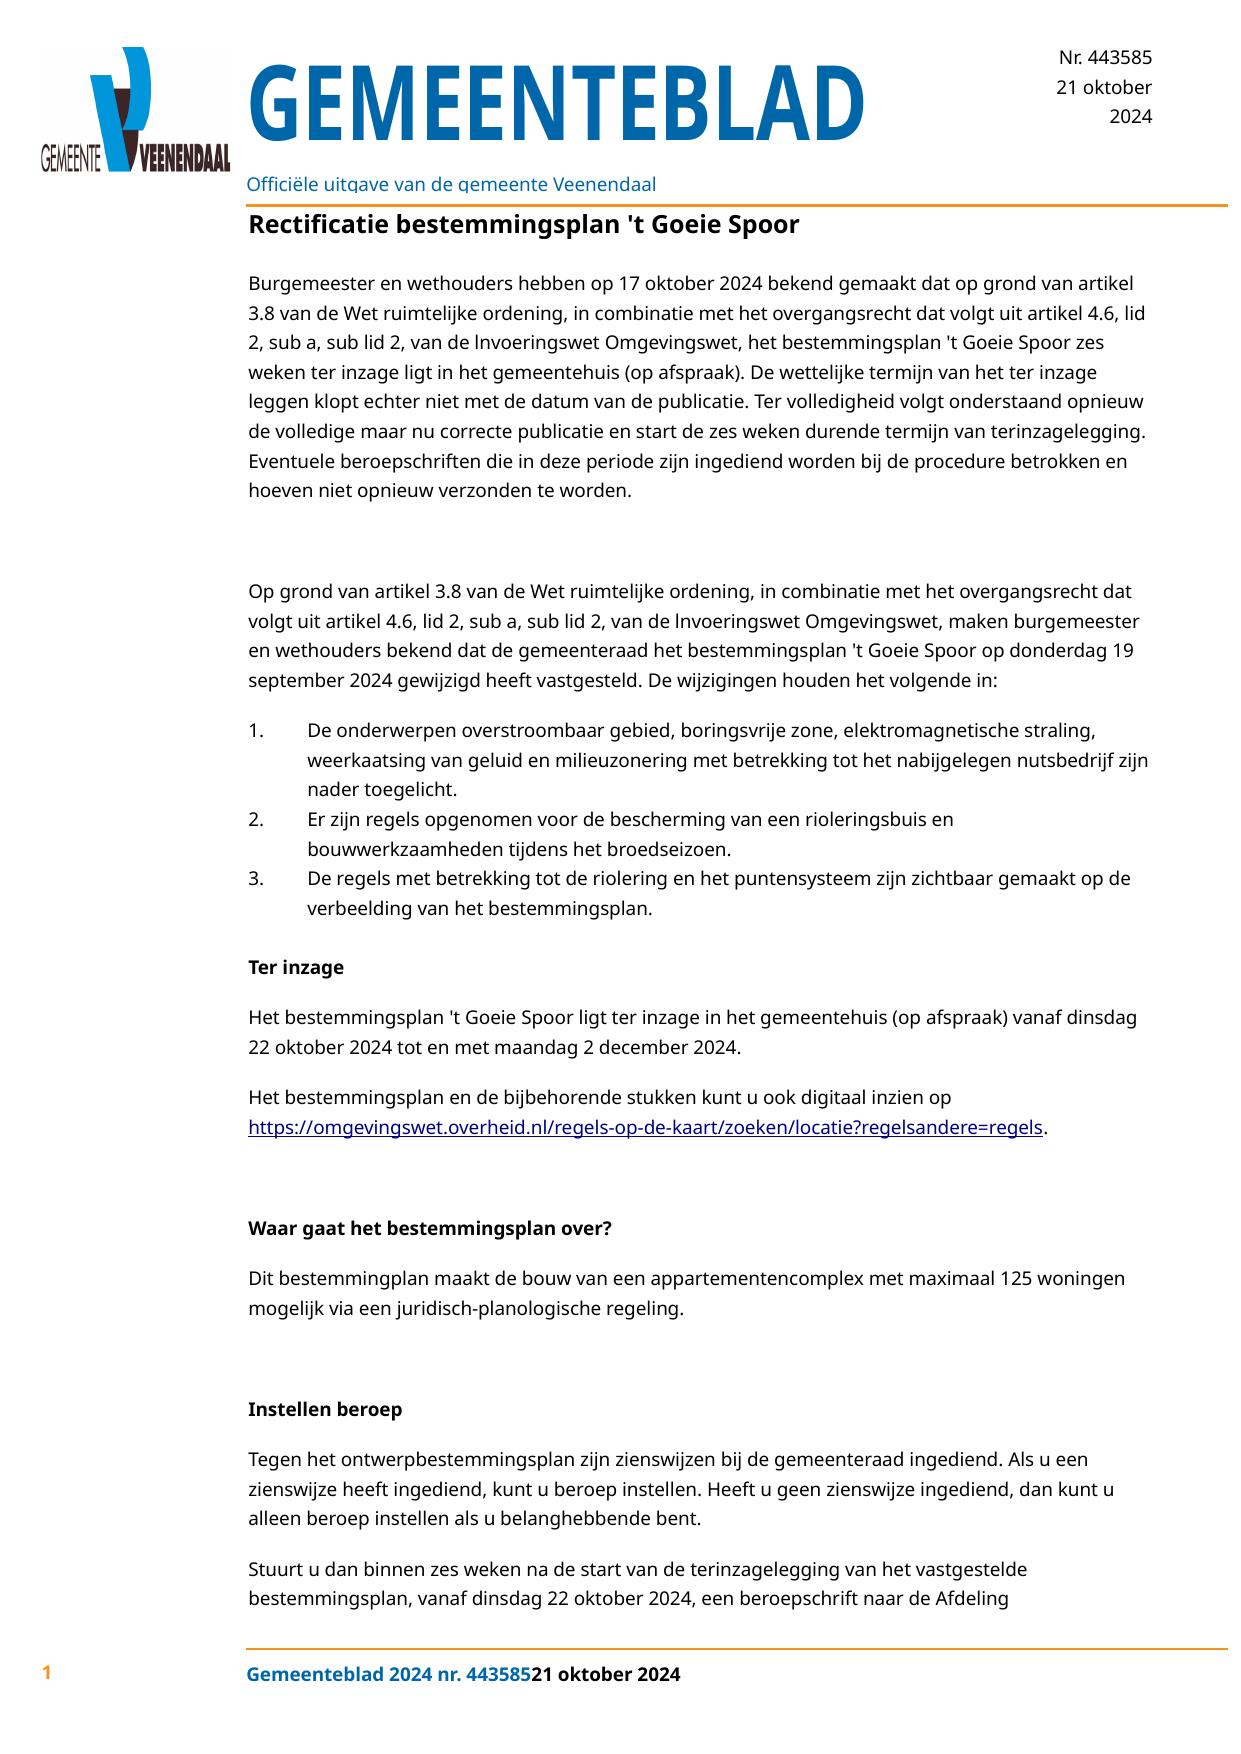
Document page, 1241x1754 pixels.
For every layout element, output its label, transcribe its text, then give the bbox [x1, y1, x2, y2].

text Instellen beroep [248, 1396, 1152, 1421]
text Ter inzage [248, 954, 1152, 980]
text Het bestemmingsplan en de bijbehorende stukken kunt u ook digitaal inzien op https://omgevingswet.overheid.nl/regels-op-de-kaart/zoeken/locatie?regelsandere=regels. [248, 1084, 1152, 1140]
text Dit bestemmingplan maakt de bouw van een appartementencomplex met maximaal 125 woningen mogelijk via een juridisch-planologische regeling. [248, 1265, 1152, 1321]
list Er zijn regels opgenomen voor de bescherming van een rioleringsbuis en bouwwerkzaamheden tijdens het broedseizoen. [248, 806, 1152, 861]
text Burgemeester en wethouders hebben op 17 oktober 2024 bekend gemaakt dat op grond van artikel 3.8 van de Wet ruimtelijke ordening, in combinatie met het overgangsrecht dat volgt uit artikel 4.6, lid 2, sub a, sub lid 2, van de lnvoeringswet Omgevingswet, het bestemmingsplan 't Goeie Spoor zes weken ter inzage ligt in het gemeentehuis (op afspraak). De wettelijke termijn van het ter inzage leggen klopt echter niet met de datum van de publicatie. Ter volledigheid volgt onderstaand opnieuw de volledige maar nu correcte publicatie en start de zes weken durende termijn van terinzagelegging. Eventuele beroepschriften die in deze periode zijn ingediend worden bij de procedure betrokken en hoeven niet opnieuw verzonden te worden. [248, 270, 1152, 503]
list De onderwerpen overstroombaar gebied, boringsvrije zone, elektromagnetische straling, weerkaatsing van geluid en milieuzonering met betrekking tot het nabijgelegen nutsbedrijf zijn nader toegelicht. [248, 717, 1152, 802]
text Tegen het ontwerpbestemmingsplan zijn zienswijzen bij de gemeenteraad ingediend. Als u een zienswijze heeft ingediend, kunt u beroep instellen. Heeft u geen zienswijze ingediend, dan kunt u alleen beroep instellen als u belanghebbende bent. [248, 1446, 1152, 1531]
text Stuurt u dan binnen zes weken na de start van de terinzagelegging van het vastgestelde bestemmingsplan, vanaf dinsdag 22 oktober 2024, een beroepschrift naar de Afdeling [248, 1556, 1152, 1611]
text Waar gaat het bestemmingsplan over? [248, 1215, 1152, 1241]
picture [123, 47, 231, 172]
text Het bestemmingsplan 't Goeie Spoor ligt ter inzage in het gemeentehuis (op afspraak) vanaf dinsdag 22 oktober 2024 tot en met maandag 2 december 2024. [248, 1004, 1152, 1060]
list De regels met betrekking tot de riolering en het puntensysteem zijn zichtbaar gemaakt op de verbeelding van het bestemmingsplan. [248, 865, 1152, 921]
text Op grond van artikel 3.8 van de Wet ruimtelijke ordening, in combinatie met het overgangsrecht dat volgt uit artikel 4.6, lid 2, sub a, sub lid 2, van de lnvoeringswet Omgevingswet, maken burgemeester en wethouders bekend dat de gemeenteraad het bestemmingsplan 't Goeie Spoor op donderdag 19 september 2024 gewijzigd heeft vastgesteld. De wijzigingen houden het volgende in: [248, 578, 1152, 693]
picture [41, 47, 130, 172]
text Rectificatie bestemmingsplan 't Goeie Spoor [248, 207, 1152, 241]
